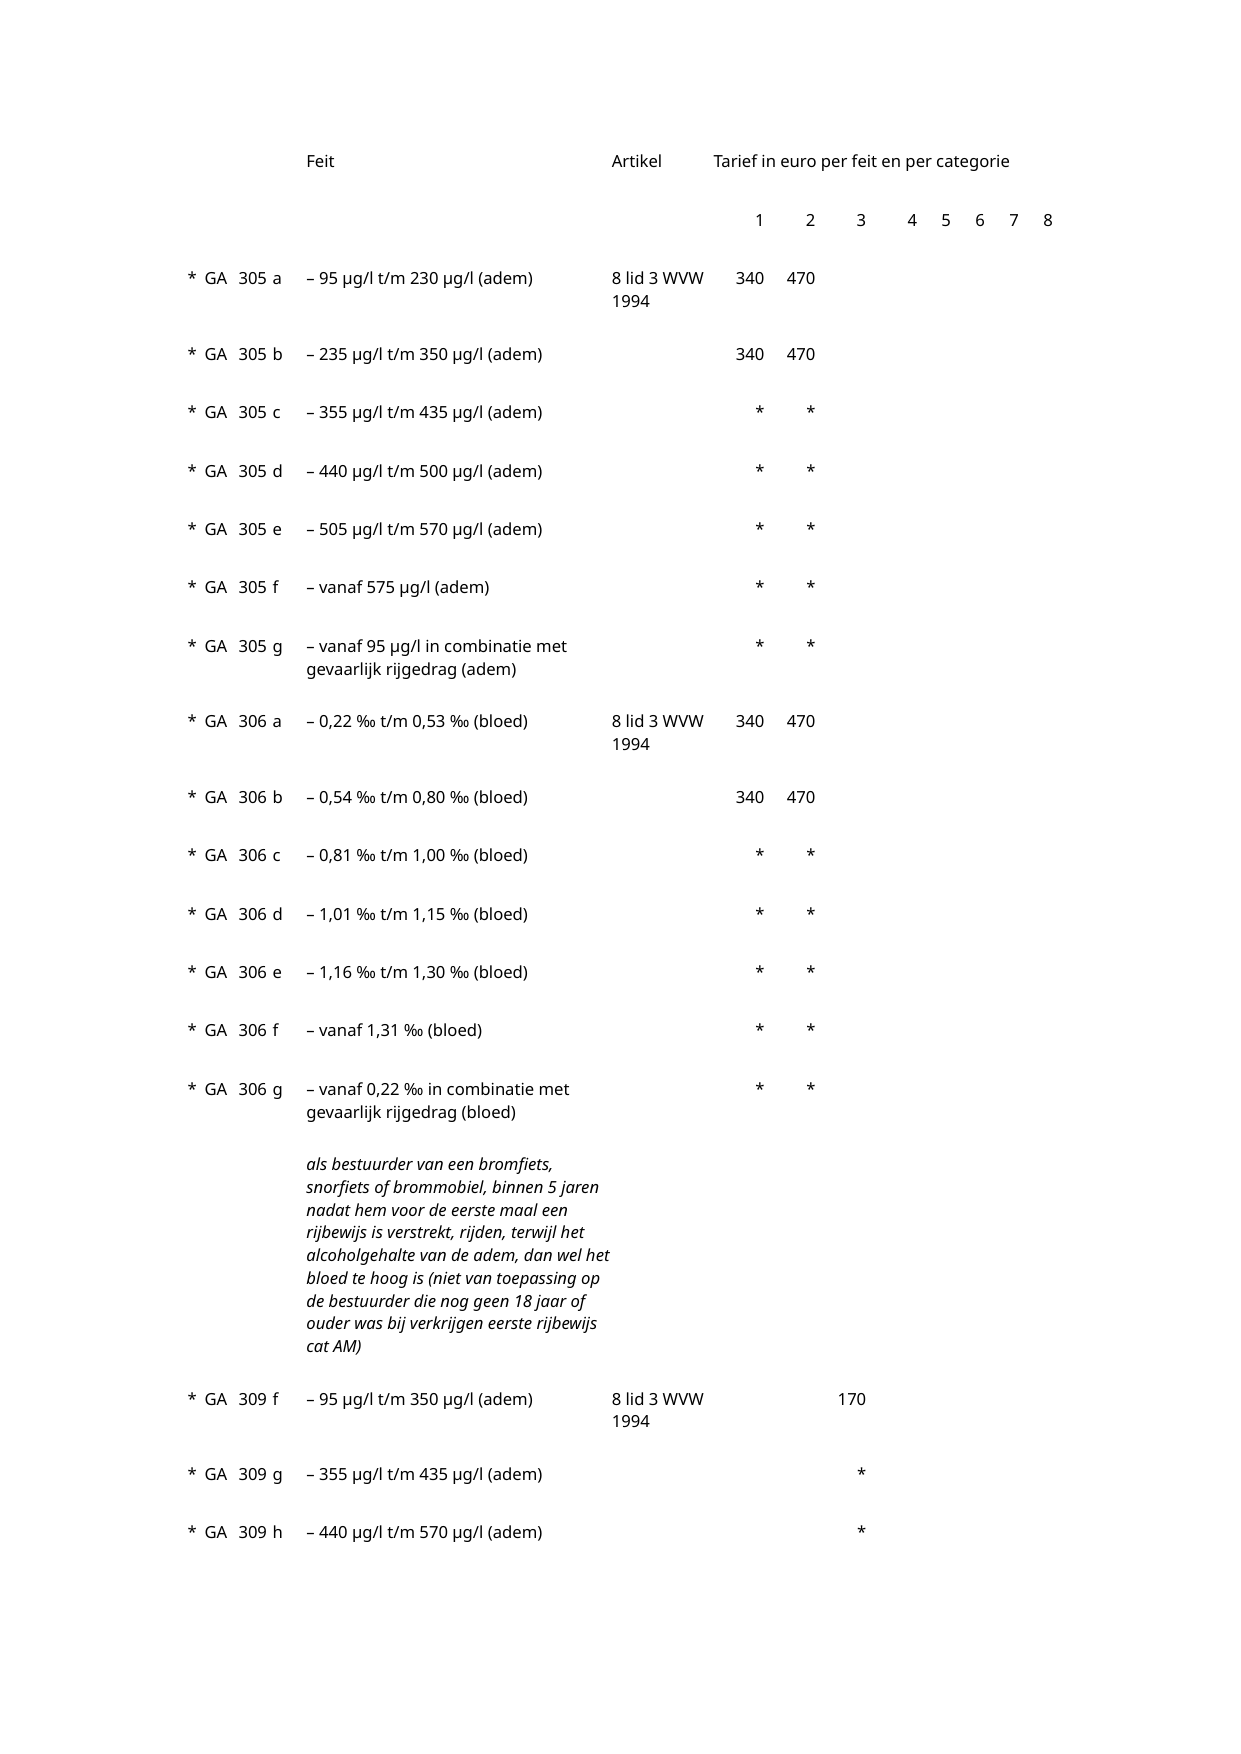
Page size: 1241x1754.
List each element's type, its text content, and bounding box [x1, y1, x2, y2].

table_cell GA [204, 576, 238, 634]
table_cell * [713, 1019, 764, 1077]
table_cell [917, 576, 951, 634]
table_cell [1019, 844, 1053, 902]
table_cell [951, 267, 985, 342]
table_cell * [764, 902, 815, 961]
table_cell 306 [238, 710, 272, 785]
table_cell – 95 µg/l t/m 230 µg/l (adem) [306, 267, 612, 342]
table_cell – 355 µg/l t/m 435 µg/l (adem) [306, 1463, 612, 1521]
table_cell [1019, 1019, 1053, 1077]
table_cell – 0,81 ‰ t/m 1,00 ‰ (bloed) [306, 844, 612, 902]
table_cell * [713, 518, 764, 576]
table_cell [815, 961, 866, 1019]
table_cell 470 [764, 342, 815, 401]
table_cell * [815, 1521, 866, 1579]
table_cell [985, 1387, 1019, 1463]
table_cell [917, 961, 951, 1019]
table_cell [612, 576, 713, 634]
table_cell 5 [917, 209, 951, 267]
table_cell [612, 844, 713, 902]
table_cell 306 [238, 902, 272, 961]
table_cell – vanaf 575 µg/l (adem) [306, 576, 612, 634]
table_cell [985, 961, 1019, 1019]
table_cell g [272, 1078, 306, 1153]
table_cell [866, 576, 917, 634]
table_cell * [188, 785, 204, 844]
table_cell [951, 844, 985, 902]
table_cell [238, 1153, 272, 1387]
table_cell [815, 342, 866, 401]
table_cell [917, 459, 951, 518]
table_cell * [764, 576, 815, 634]
table_cell 6 [951, 209, 985, 267]
table_cell [917, 1078, 951, 1153]
table_cell [815, 635, 866, 710]
table_cell [713, 1387, 764, 1463]
table_cell [917, 342, 951, 401]
table_cell 340 [713, 710, 764, 785]
table_cell 8 lid 3 WVW 1994 [612, 267, 713, 342]
table_cell c [272, 401, 306, 459]
table_cell [917, 267, 951, 342]
table_cell [866, 844, 917, 902]
table_cell * [188, 902, 204, 961]
table_cell * [713, 576, 764, 634]
table_cell 470 [764, 267, 815, 342]
table_cell b [272, 342, 306, 401]
table_cell – 1,01 ‰ t/m 1,15 ‰ (bloed) [306, 902, 612, 961]
table_cell [951, 961, 985, 1019]
table_cell g [272, 635, 306, 710]
table_cell [612, 1019, 713, 1077]
table_cell 306 [238, 1019, 272, 1077]
table_cell [204, 1153, 238, 1387]
table_cell 306 [238, 961, 272, 1019]
table_cell [951, 785, 985, 844]
table_cell [917, 844, 951, 902]
table_cell [815, 1153, 866, 1387]
table_cell * [188, 342, 204, 401]
table_cell [951, 710, 985, 785]
table_cell [612, 342, 713, 401]
table_cell * [764, 401, 815, 459]
table_cell * [713, 844, 764, 902]
table_cell als bestuurder van een bromfiets, snorfiets of brommobiel, binnen 5 jaren nadat hem voor de eerste maal een rijbewijs is verstrekt, rijden, terwijl het alcoholgehalte van de adem, dan wel het bloed te hoog is (niet van toepassing op de bestuurder die nog geen 18 jaar of ouder was bij verkrijgen eerste rijbewijs cat AM) [306, 1153, 612, 1387]
table_cell [985, 1019, 1019, 1077]
table_cell [612, 518, 713, 576]
table_cell [866, 635, 917, 710]
table_cell GA [204, 459, 238, 518]
table_cell * [188, 576, 204, 634]
table_cell a [272, 710, 306, 785]
table_cell [866, 710, 917, 785]
table_cell [238, 209, 272, 267]
table_cell [612, 1153, 713, 1387]
table_cell [306, 209, 612, 267]
table_cell 340 [713, 785, 764, 844]
table_cell [951, 1019, 985, 1077]
table_cell GA [204, 635, 238, 710]
table_cell [1019, 1463, 1053, 1521]
table_cell GA [204, 401, 238, 459]
table_cell [917, 710, 951, 785]
table_cell * [188, 1387, 204, 1463]
table_cell * [713, 635, 764, 710]
table_cell – 0,54 ‰ t/m 0,80 ‰ (bloed) [306, 785, 612, 844]
table_cell 309 [238, 1387, 272, 1463]
table_cell 8 lid 3 WVW 1994 [612, 1387, 713, 1463]
table_cell * [713, 1078, 764, 1153]
table_cell – vanaf 0,22 ‰ in combinatie met gevaarlijk rijgedrag (bloed) [306, 1078, 612, 1153]
table_cell [985, 267, 1019, 342]
table_cell [985, 1463, 1019, 1521]
table_cell * [713, 961, 764, 1019]
table_cell * [188, 961, 204, 1019]
table_cell 7 [985, 209, 1019, 267]
table_cell [917, 635, 951, 710]
table_cell c [272, 844, 306, 902]
table_cell [951, 1078, 985, 1153]
table_cell [1019, 267, 1053, 342]
table_cell 306 [238, 844, 272, 902]
table_cell 305 [238, 342, 272, 401]
table_cell a [272, 267, 306, 342]
table_cell [866, 459, 917, 518]
table_cell [713, 1153, 764, 1387]
table_cell [917, 785, 951, 844]
table_cell 470 [764, 785, 815, 844]
table_cell [951, 342, 985, 401]
table_cell [815, 459, 866, 518]
table_cell [612, 961, 713, 1019]
table_cell * [713, 401, 764, 459]
table_cell * [188, 1078, 204, 1153]
table_cell [1019, 459, 1053, 518]
table_cell [951, 1153, 985, 1387]
table_cell [866, 342, 917, 401]
table_cell [1019, 710, 1053, 785]
table_cell [917, 1387, 951, 1463]
table_cell [985, 635, 1019, 710]
table_cell – 355 µg/l t/m 435 µg/l (adem) [306, 401, 612, 459]
table_cell [612, 209, 713, 267]
table_cell 4 [866, 209, 917, 267]
table_cell 3 [815, 209, 866, 267]
table_cell [866, 267, 917, 342]
table_cell – 235 µg/l t/m 350 µg/l (adem) [306, 342, 612, 401]
table_cell * [188, 844, 204, 902]
table_cell [866, 1019, 917, 1077]
table_cell [1019, 342, 1053, 401]
table_cell – 440 µg/l t/m 570 µg/l (adem) [306, 1521, 612, 1579]
table_cell – 1,16 ‰ t/m 1,30 ‰ (bloed) [306, 961, 612, 1019]
table_cell – 95 µg/l t/m 350 µg/l (adem) [306, 1387, 612, 1463]
table_cell GA [204, 1521, 238, 1579]
table_cell [866, 1153, 917, 1387]
table_cell [764, 1521, 815, 1579]
table_cell [815, 785, 866, 844]
table_cell – 440 µg/l t/m 500 µg/l (adem) [306, 459, 612, 518]
table_cell [951, 1387, 985, 1463]
table_cell [985, 518, 1019, 576]
table_cell * [764, 459, 815, 518]
table_cell [866, 902, 917, 961]
table_cell [866, 1463, 917, 1521]
table_cell [985, 1521, 1019, 1579]
table_cell [866, 1078, 917, 1153]
table_cell 170 [815, 1387, 866, 1463]
table_cell [866, 1521, 917, 1579]
table_cell [917, 401, 951, 459]
table_cell 8 [1019, 209, 1053, 267]
table_cell 305 [238, 459, 272, 518]
table_cell 1 [713, 209, 764, 267]
table_cell * [188, 518, 204, 576]
table_cell [951, 401, 985, 459]
table_cell GA [204, 844, 238, 902]
table_cell * [188, 1463, 204, 1521]
table_cell [1019, 1521, 1053, 1579]
table_cell GA [204, 785, 238, 844]
table_cell GA [204, 342, 238, 401]
table_cell – 0,22 ‰ t/m 0,53 ‰ (bloed) [306, 710, 612, 785]
table_cell [985, 401, 1019, 459]
table_cell [1019, 1387, 1053, 1463]
table_cell [985, 902, 1019, 961]
table_cell f [272, 1019, 306, 1077]
table_cell [188, 209, 204, 267]
table_cell 340 [713, 342, 764, 401]
table_cell [917, 1153, 951, 1387]
table_cell [951, 635, 985, 710]
table_cell 306 [238, 1078, 272, 1153]
table_cell [713, 1521, 764, 1579]
table_cell e [272, 518, 306, 576]
table_cell 306 [238, 785, 272, 844]
table_cell [1019, 902, 1053, 961]
table_cell [985, 785, 1019, 844]
table_cell * [713, 902, 764, 961]
table_cell [866, 1387, 917, 1463]
table_header Artikel [612, 150, 713, 208]
table_cell GA [204, 1387, 238, 1463]
table_cell [612, 459, 713, 518]
table_header [204, 150, 238, 208]
table_cell [815, 267, 866, 342]
table_cell f [272, 1387, 306, 1463]
table_cell [713, 1463, 764, 1521]
table_cell * [188, 459, 204, 518]
table_cell [612, 785, 713, 844]
table_cell [985, 1153, 1019, 1387]
table_cell [951, 518, 985, 576]
table_cell [764, 1463, 815, 1521]
table_cell [188, 1153, 204, 1387]
table_cell * [188, 635, 204, 710]
table_cell * [188, 1521, 204, 1579]
table_cell [917, 1521, 951, 1579]
table_cell GA [204, 1078, 238, 1153]
table_cell * [713, 459, 764, 518]
table_cell [985, 342, 1019, 401]
table_cell [1019, 518, 1053, 576]
table_cell 2 [764, 209, 815, 267]
table_cell [272, 209, 306, 267]
table_cell [612, 1463, 713, 1521]
table_cell [815, 844, 866, 902]
table_cell * [815, 1463, 866, 1521]
table_cell [815, 1078, 866, 1153]
table_cell [1019, 1078, 1053, 1153]
table_cell 340 [713, 267, 764, 342]
table_cell h [272, 1521, 306, 1579]
table_header Feit [306, 150, 612, 208]
table_cell g [272, 1463, 306, 1521]
table_cell d [272, 459, 306, 518]
table_cell [815, 1019, 866, 1077]
table_cell [951, 459, 985, 518]
table_cell [985, 710, 1019, 785]
table_cell GA [204, 710, 238, 785]
table_cell [1019, 576, 1053, 634]
table_cell GA [204, 961, 238, 1019]
table_cell 309 [238, 1463, 272, 1521]
table_cell [815, 902, 866, 961]
table_cell [1019, 785, 1053, 844]
table_cell [612, 401, 713, 459]
table_cell b [272, 785, 306, 844]
table_cell [917, 902, 951, 961]
table_cell * [764, 1078, 815, 1153]
table_header [188, 150, 204, 208]
table_cell GA [204, 267, 238, 342]
table_cell [1019, 961, 1053, 1019]
table_cell [1019, 635, 1053, 710]
table_cell [1019, 401, 1053, 459]
table_header Tarief in euro per feit en per categorie [713, 150, 1053, 208]
table_cell * [188, 1019, 204, 1077]
table_cell [612, 1521, 713, 1579]
table_cell [985, 576, 1019, 634]
table_cell * [764, 635, 815, 710]
table_cell * [764, 961, 815, 1019]
table_cell [985, 459, 1019, 518]
table_cell [951, 576, 985, 634]
table_cell * [188, 710, 204, 785]
table_cell [917, 1019, 951, 1077]
table_cell [815, 710, 866, 785]
table_cell – 505 µg/l t/m 570 µg/l (adem) [306, 518, 612, 576]
table_header [238, 150, 272, 208]
table_cell 470 [764, 710, 815, 785]
table_cell – vanaf 95 µg/l in combinatie met gevaarlijk rijgedrag (adem) [306, 635, 612, 710]
table_cell [917, 518, 951, 576]
table_cell 305 [238, 635, 272, 710]
table_cell [272, 1153, 306, 1387]
table_cell [1019, 1153, 1053, 1387]
table_cell GA [204, 902, 238, 961]
table_cell [204, 209, 238, 267]
table_cell [764, 1153, 815, 1387]
table_cell f [272, 576, 306, 634]
table_cell [866, 401, 917, 459]
table_cell [612, 902, 713, 961]
table_cell 309 [238, 1521, 272, 1579]
table_cell 8 lid 3 WVW 1994 [612, 710, 713, 785]
table_cell [866, 518, 917, 576]
table_cell [917, 1463, 951, 1521]
table_cell [612, 635, 713, 710]
table_cell * [188, 401, 204, 459]
table_cell [985, 1078, 1019, 1153]
table_cell * [764, 1019, 815, 1077]
table_cell * [188, 267, 204, 342]
table_cell e [272, 961, 306, 1019]
table_cell [866, 785, 917, 844]
table_cell [815, 401, 866, 459]
table_cell 305 [238, 401, 272, 459]
table_cell [951, 1463, 985, 1521]
table_cell [815, 576, 866, 634]
table_cell 305 [238, 576, 272, 634]
table_cell [866, 961, 917, 1019]
table_cell [951, 1521, 985, 1579]
table_cell 305 [238, 267, 272, 342]
table_cell GA [204, 1019, 238, 1077]
table_cell [764, 1387, 815, 1463]
table_cell * [764, 518, 815, 576]
table_cell 305 [238, 518, 272, 576]
table_cell [985, 844, 1019, 902]
table_cell GA [204, 518, 238, 576]
table_cell d [272, 902, 306, 961]
table_header [272, 150, 306, 208]
table_cell [951, 902, 985, 961]
table_cell GA [204, 1463, 238, 1521]
table_cell [815, 518, 866, 576]
table_cell – vanaf 1,31 ‰ (bloed) [306, 1019, 612, 1077]
table_cell * [764, 844, 815, 902]
table_cell [612, 1078, 713, 1153]
